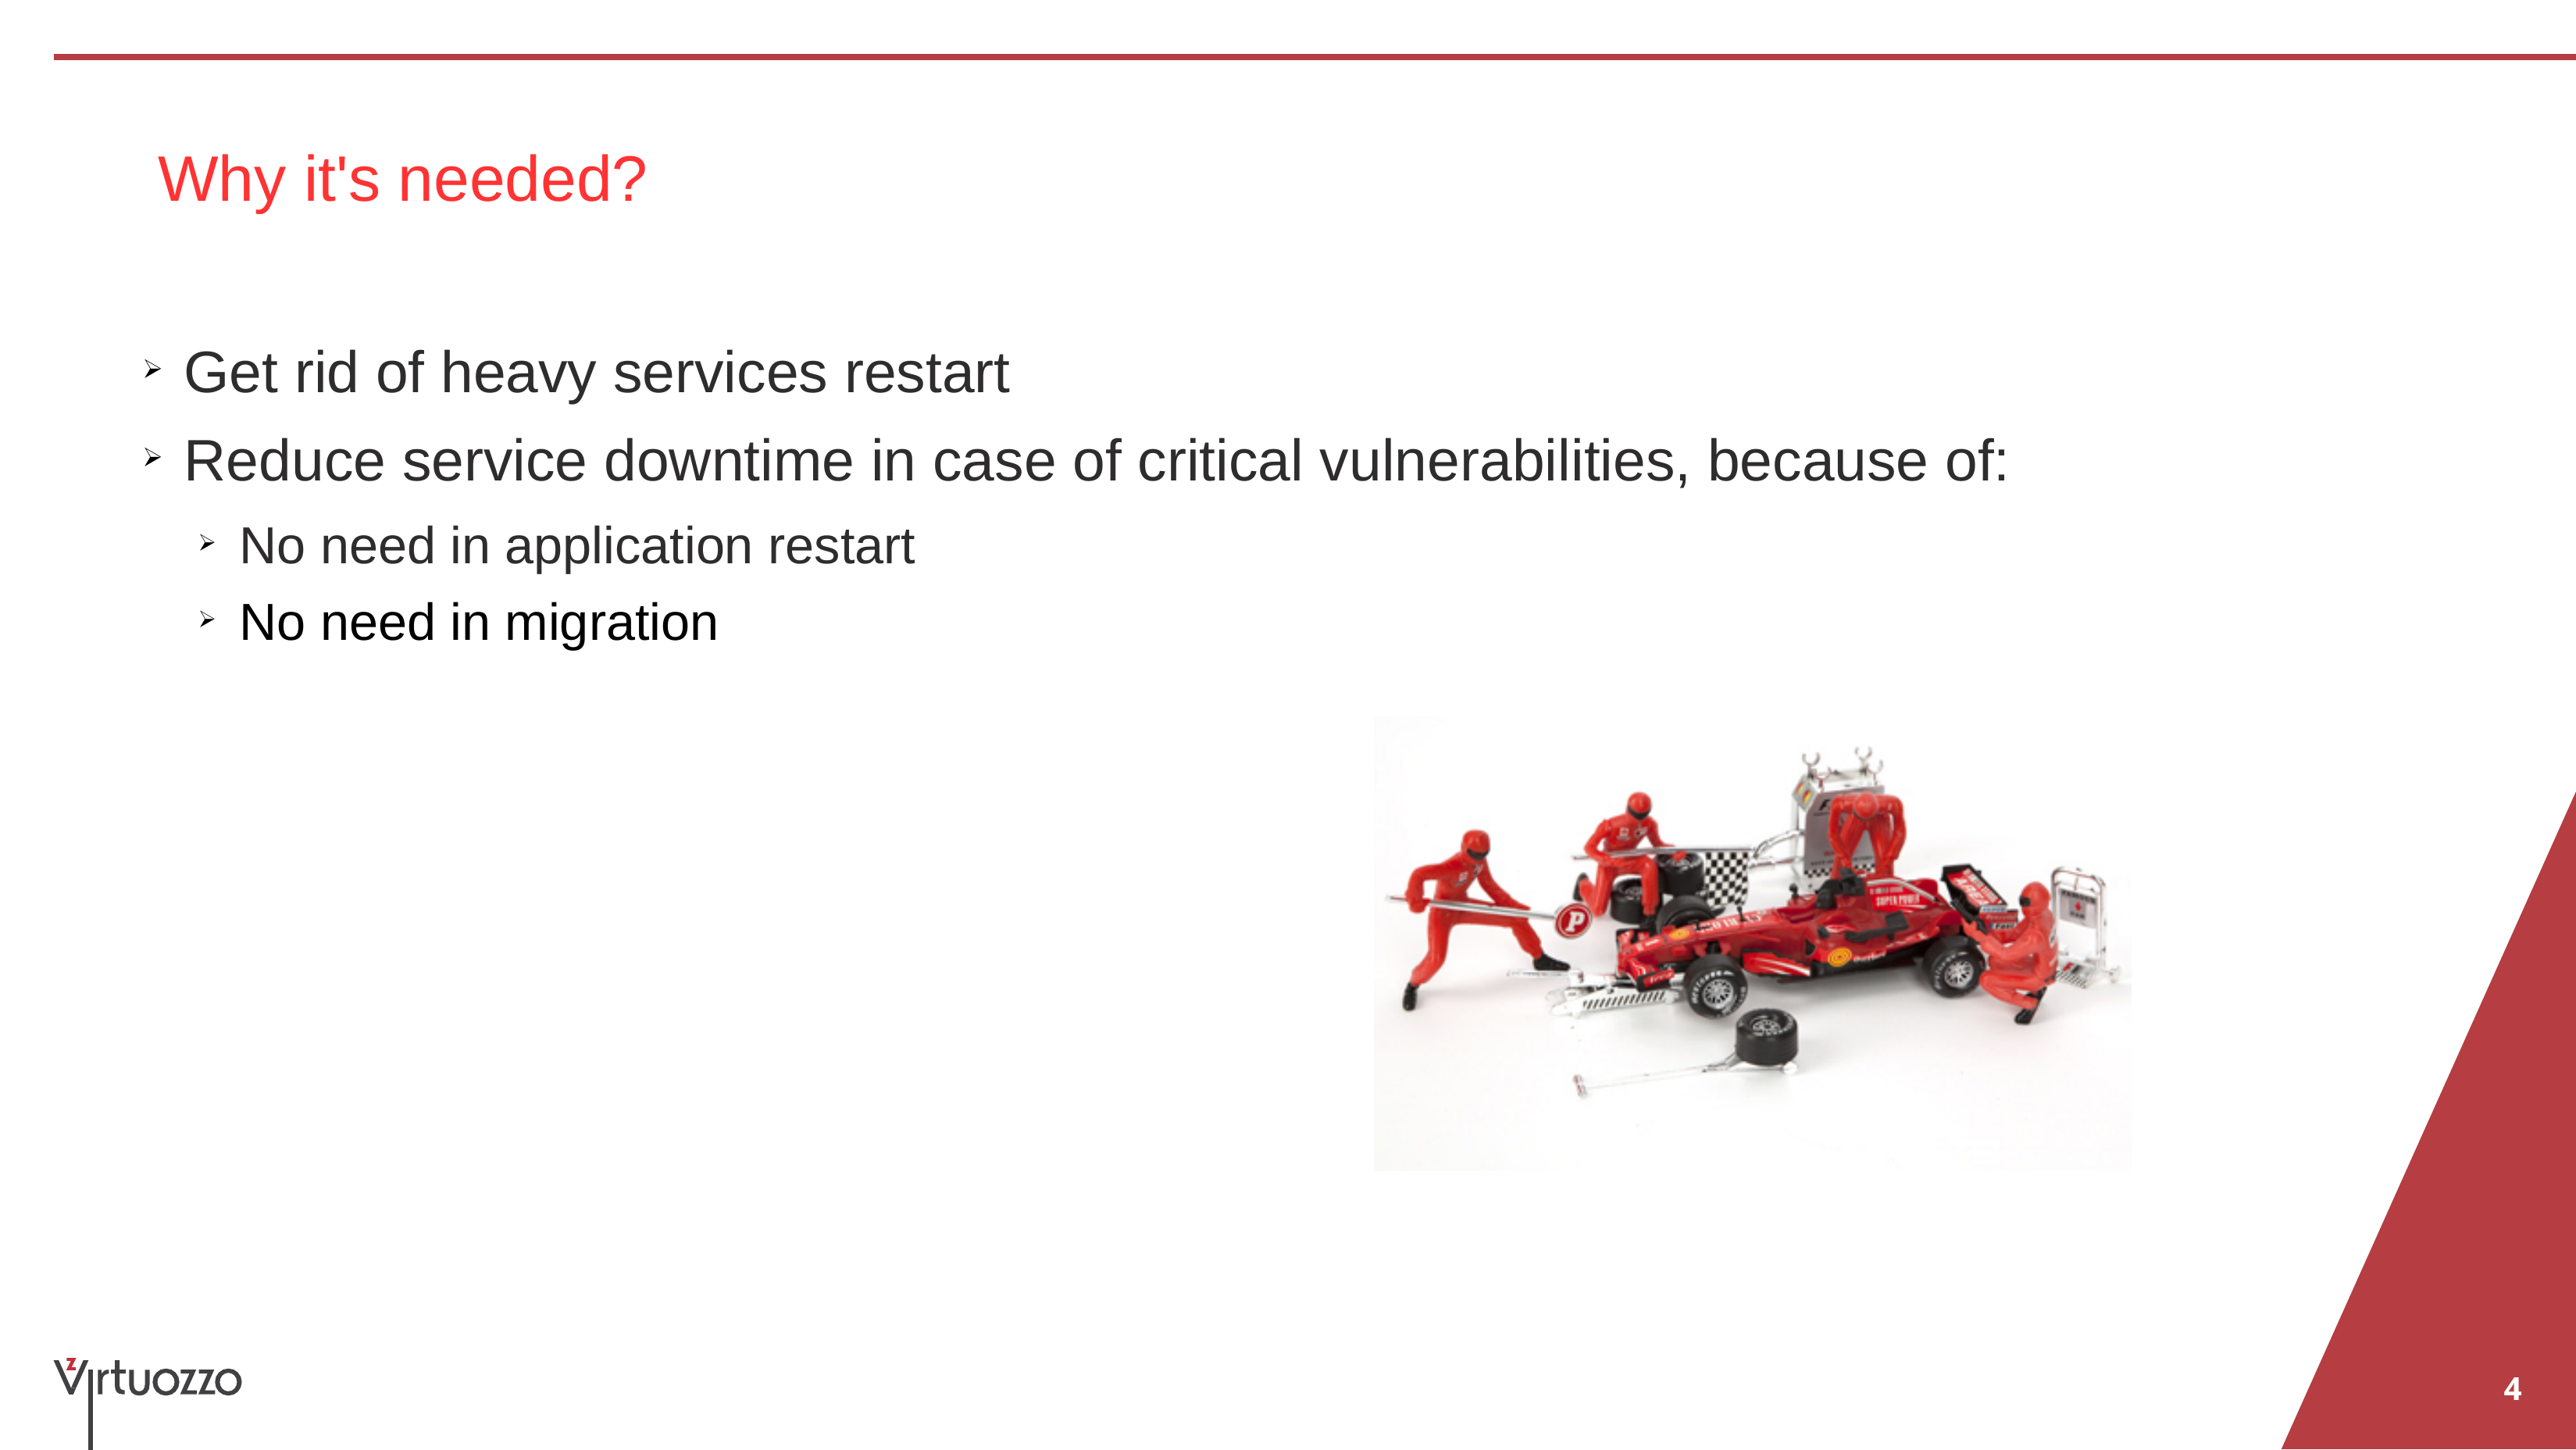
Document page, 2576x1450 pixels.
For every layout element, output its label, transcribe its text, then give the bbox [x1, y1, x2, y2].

picture [1374, 716, 2132, 1171]
title Why it's needed? [128, 57, 2447, 300]
list Get rid of heavy services restart Reduce service downtime in case of critical vulnerabilities, because of: No need in application restart No need in migration [128, 339, 2447, 1180]
